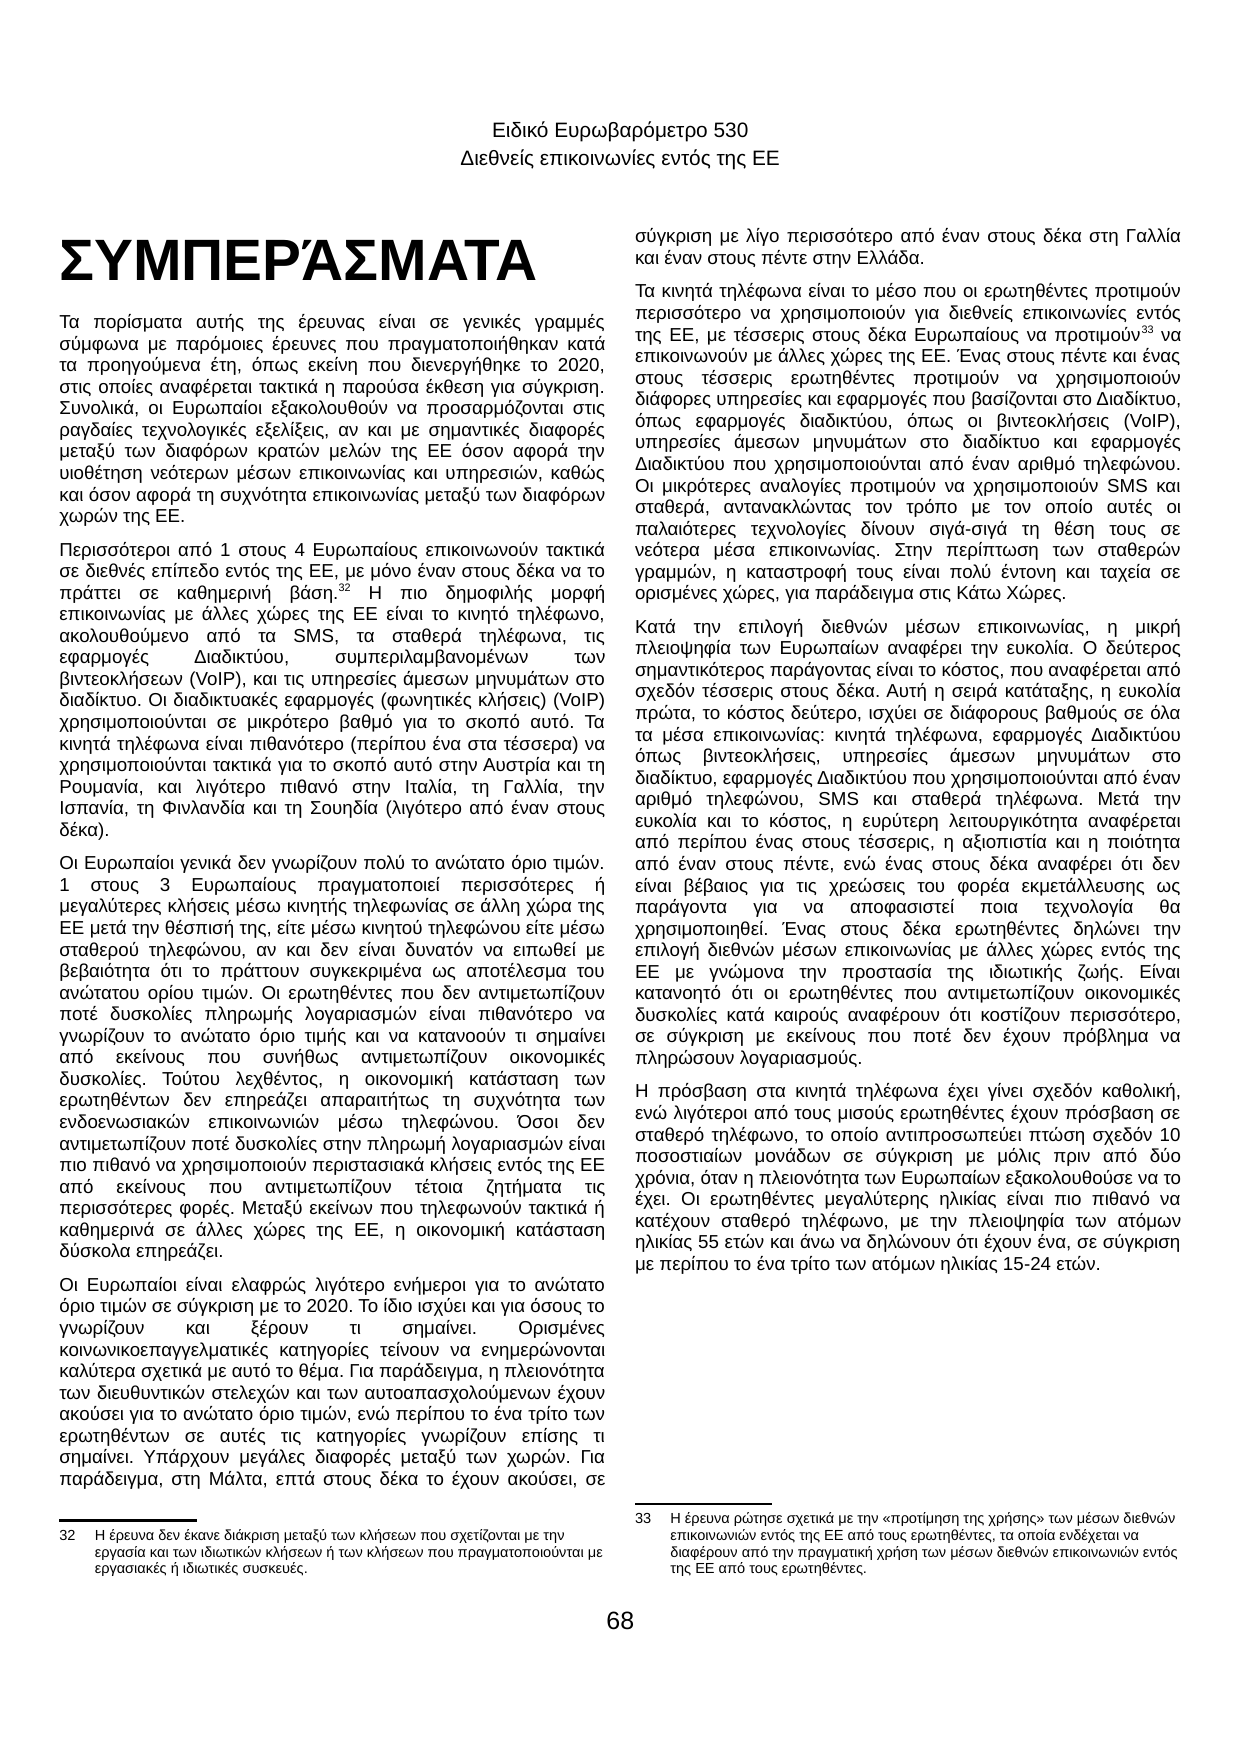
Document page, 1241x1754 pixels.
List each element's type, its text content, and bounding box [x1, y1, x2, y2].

text Τα κινητά τηλέφωνα είναι το μέσο που οι ερωτηθέντες προτιμούν περισσότερο να χρησιμοποιούν για διεθνείς επικοινωνίες εντός της ΕΕ, με τέσσερις στους δέκα Ευρωπαίους να προτιμούν να επικοινωνούν με άλλες χώρες της ΕΕ. Ένας στους πέντε και ένας στους τέσσερις ερωτηθέντες προτιμούν να χρησιμοποιούν διάφορες υπηρεσίες και εφαρμογές που βασίζονται στο Διαδίκτυο, όπως εφαρμογές διαδικτύου, όπως οι βιντεοκλήσεις (VoIP), υπηρεσίες άμεσων μηνυμάτων στο διαδίκτυο και εφαρμογές Διαδικτύου που χρησιμοποιούνται από έναν αριθμό τηλεφώνου. Οι μικρότερες αναλογίες προτιμούν να χρησιμοποιούν SMS και σταθερά, αντανακλώντας τον τρόπο με τον οποίο αυτές οι παλαιότερες τεχνολογίες δίνουν σιγά-σιγά τη θέση τους σε νεότερα μέσα επικοινωνίας. Στην περίπτωση των σταθερών γραμμών, η καταστροφή τους είναι πολύ έντονη και ταχεία σε ορισμένες χώρες, για παράδειγμα στις Κάτω Χώρες. [635, 280, 1181, 604]
text Περισσότεροι από 1 στους 4 Ευρωπαίους επικοινωνούν τακτικά σε διεθνές επίπεδο εντός της ΕΕ, με μόνο έναν στους δέκα να το πράττει σε καθημερινή βάση. Η πιο δημοφιλής μορφή επικοινωνίας με άλλες χώρες της ΕΕ είναι το κινητό τηλέφωνο, ακολουθούμενο από τα SMS, τα σταθερά τηλέφωνα, τις εφαρμογές Διαδικτύου, συμπεριλαμβανομένων των βιντεοκλήσεων (VoIP), και τις υπηρεσίες άμεσων μηνυμάτων στο διαδίκτυο. Οι διαδικτυακές εφαρμογές (φωνητικές κλήσεις) (VoIP) χρησιμοποιούνται σε μικρότερο βαθμό για το σκοπό αυτό. Τα κινητά τηλέφωνα είναι πιθανότερο (περίπου ένα στα τέσσερα) να χρησιμοποιούνται τακτικά για το σκοπό αυτό στην Αυστρία και τη Ρουμανία, και λιγότερο πιθανό στην Ιταλία, τη Γαλλία, την Ισπανία, τη Φινλανδία και τη Σουηδία (λιγότερο από έναν στους δέκα). [59, 538, 605, 840]
text Η έρευνα δεν έκανε διάκριση μεταξύ των κλήσεων που σχετίζονται με την εργασία και των ιδιωτικών κλήσεων ή των κλήσεων που πραγματοποιούνται με εργασιακές ή ιδιωτικές συσκευές. [59, 1527, 605, 1577]
text σύγκριση με λίγο περισσότερο από έναν στους δέκα στη Γαλλία και έναν στους πέντε στην Ελλάδα. [635, 225, 1181, 268]
text Κατά την επιλογή διεθνών μέσων επικοινωνίας, η μικρή πλειοψηφία των Ευρωπαίων αναφέρει την ευκολία. Ο δεύτερος σημαντικότερος παράγοντας είναι το κόστος, που αναφέρεται από σχεδόν τέσσερις στους δέκα. Αυτή η σειρά κατάταξης, η ευκολία πρώτα, το κόστος δεύτερο, ισχύει σε διάφορους βαθμούς σε όλα τα μέσα επικοινωνίας: κινητά τηλέφωνα, εφαρμογές Διαδικτύου όπως βιντεοκλήσεις, υπηρεσίες άμεσων μηνυμάτων στο διαδίκτυο, εφαρμογές Διαδικτύου που χρησιμοποιούνται από έναν αριθμό τηλεφώνου, SMS και σταθερά τηλέφωνα. Μετά την ευκολία και το κόστος, η ευρύτερη λειτουργικότητα αναφέρεται από περίπου ένας στους τέσσερις, η αξιοπιστία και η ποιότητα από έναν στους πέντε, ενώ ένας στους δέκα αναφέρει ότι δεν είναι βέβαιος για τις χρεώσεις του φορέα εκμετάλλευσης ως παράγοντα για να αποφασιστεί ποια τεχνολογία θα χρησιμοποιηθεί. Ένας στους δέκα ερωτηθέντες δηλώνει την επιλογή διεθνών μέσων επικοινωνίας με άλλες χώρες εντός της ΕΕ με γνώμονα την προστασία της ιδιωτικής ζωής. Είναι κατανοητό ότι οι ερωτηθέντες που αντιμετωπίζουν οικονομικές δυσκολίες κατά καιρούς αναφέρουν ότι κοστίζουν περισσότερο, σε σύγκριση με εκείνους που ποτέ δεν έχουν πρόβλημα να πληρώσουν λογαριασμούς. [635, 616, 1181, 1068]
text Τα πορίσματα αυτής της έρευνας είναι σε γενικές γραμμές σύμφωνα με παρόμοιες έρευνες που πραγματοποιήθηκαν κατά τα προηγούμενα έτη, όπως εκείνη που διενεργήθηκε το 2020, στις οποίες αναφέρεται τακτικά η παρούσα έκθεση για σύγκριση. Συνολικά, οι Ευρωπαίοι εξακολουθούν να προσαρμόζονται στις ραγδαίες τεχνολογικές εξελίξεις, αν και με σημαντικές διαφορές μεταξύ των διαφόρων κρατών μελών της ΕΕ όσον αφορά την υιοθέτηση νεότερων μέσων επικοινωνίας και υπηρεσιών, καθώς και όσον αφορά τη συχνότητα επικοινωνίας μεταξύ των διαφόρων χωρών της ΕΕ. [59, 311, 605, 526]
subtitle ΣΥΜΠΕΡΆΣΜΑΤΑ [59, 225, 605, 292]
text Η έρευνα ρώτησε σχετικά με την «προτίμηση της χρήσης» των μέσων διεθνών επικοινωνιών εντός της ΕΕ από τους ερωτηθέντες, τα οποία ενδέχεται να διαφέρουν από την πραγματική χρήση των μέσων διεθνών επικοινωνιών εντός της ΕΕ από τους ερωτηθέντες. [635, 1510, 1181, 1577]
text Οι Ευρωπαίοι είναι ελαφρώς λιγότερο ενήμεροι για το ανώτατο όριο τιμών σε σύγκριση με το 2020. Το ίδιο ισχύει και για όσους το γνωρίζουν και ξέρουν τι σημαίνει. Ορισμένες κοινωνικοεπαγγελματικές κατηγορίες τείνουν να ενημερώνονται καλύτερα σχετικά με αυτό το θέμα. Για παράδειγμα, η πλειονότητα των διευθυντικών στελεχών και των αυτοαπασχολούμενων έχουν ακούσει για το ανώτατο όριο τιμών, ενώ περίπου το ένα τρίτο των ερωτηθέντων σε αυτές τις κατηγορίες γνωρίζουν επίσης τι σημαίνει. Υπάρχουν μεγάλες διαφορές μεταξύ των χωρών. Για παράδειγμα, στη Μάλτα, επτά στους δέκα το έχουν ακούσει, σε [59, 1274, 605, 1489]
text Οι Ευρωπαίοι γενικά δεν γνωρίζουν πολύ το ανώτατο όριο τιμών. 1 στους 3 Ευρωπαίους πραγματοποιεί περισσότερες ή μεγαλύτερες κλήσεις μέσω κινητής τηλεφωνίας σε άλλη χώρα της ΕΕ μετά την θέσπισή της, είτε μέσω κινητού τηλεφώνου είτε μέσω σταθερού τηλεφώνου, αν και δεν είναι δυνατόν να ειπωθεί με βεβαιότητα ότι το πράττουν συγκεκριμένα ως αποτέλεσμα του ανώτατου ορίου τιμών. Οι ερωτηθέντες που δεν αντιμετωπίζουν ποτέ δυσκολίες πληρωμής λογαριασμών είναι πιθανότερο να γνωρίζουν το ανώτατο όριο τιμής και να κατανοούν τι σημαίνει από εκείνους που συνήθως αντιμετωπίζουν οικονομικές δυσκολίες. Τούτου λεχθέντος, η οικονομική κατάσταση των ερωτηθέντων δεν επηρεάζει απαραιτήτως τη συχνότητα των ενδοενωσιακών επικοινωνιών μέσω τηλεφώνου. Όσοι δεν αντιμετωπίζουν ποτέ δυσκολίες στην πληρωμή λογαριασμών είναι πιο πιθανό να χρησιμοποιούν περιστασιακά κλήσεις εντός της ΕΕ από εκείνους που αντιμετωπίζουν τέτοια ζητήματα τις περισσότερες φορές. Μεταξύ εκείνων που τηλεφωνούν τακτικά ή καθημερινά σε άλλες χώρες της ΕΕ, η οικονομική κατάσταση δύσκολα επηρεάζει. [59, 852, 605, 1262]
text Η πρόσβαση στα κινητά τηλέφωνα έχει γίνει σχεδόν καθολική, ενώ λιγότεροι από τους μισούς ερωτηθέντες έχουν πρόσβαση σε σταθερό τηλέφωνο, το οποίο αντιπροσωπεύει πτώση σχεδόν 10 ποσοστιαίων μονάδων σε σύγκριση με μόλις πριν από δύο χρόνια, όταν η πλειονότητα των Ευρωπαίων εξακολουθούσε να το έχει. Οι ερωτηθέντες μεγαλύτερης ηλικίας είναι πιο πιθανό να κατέχουν σταθερό τηλέφωνο, με την πλειοψηφία των ατόμων ηλικίας 55 ετών και άνω να δηλώνουν ότι έχουν ένα, σε σύγκριση με περίπου το ένα τρίτο των ατόμων ηλικίας 15-24 ετών. [635, 1080, 1181, 1274]
